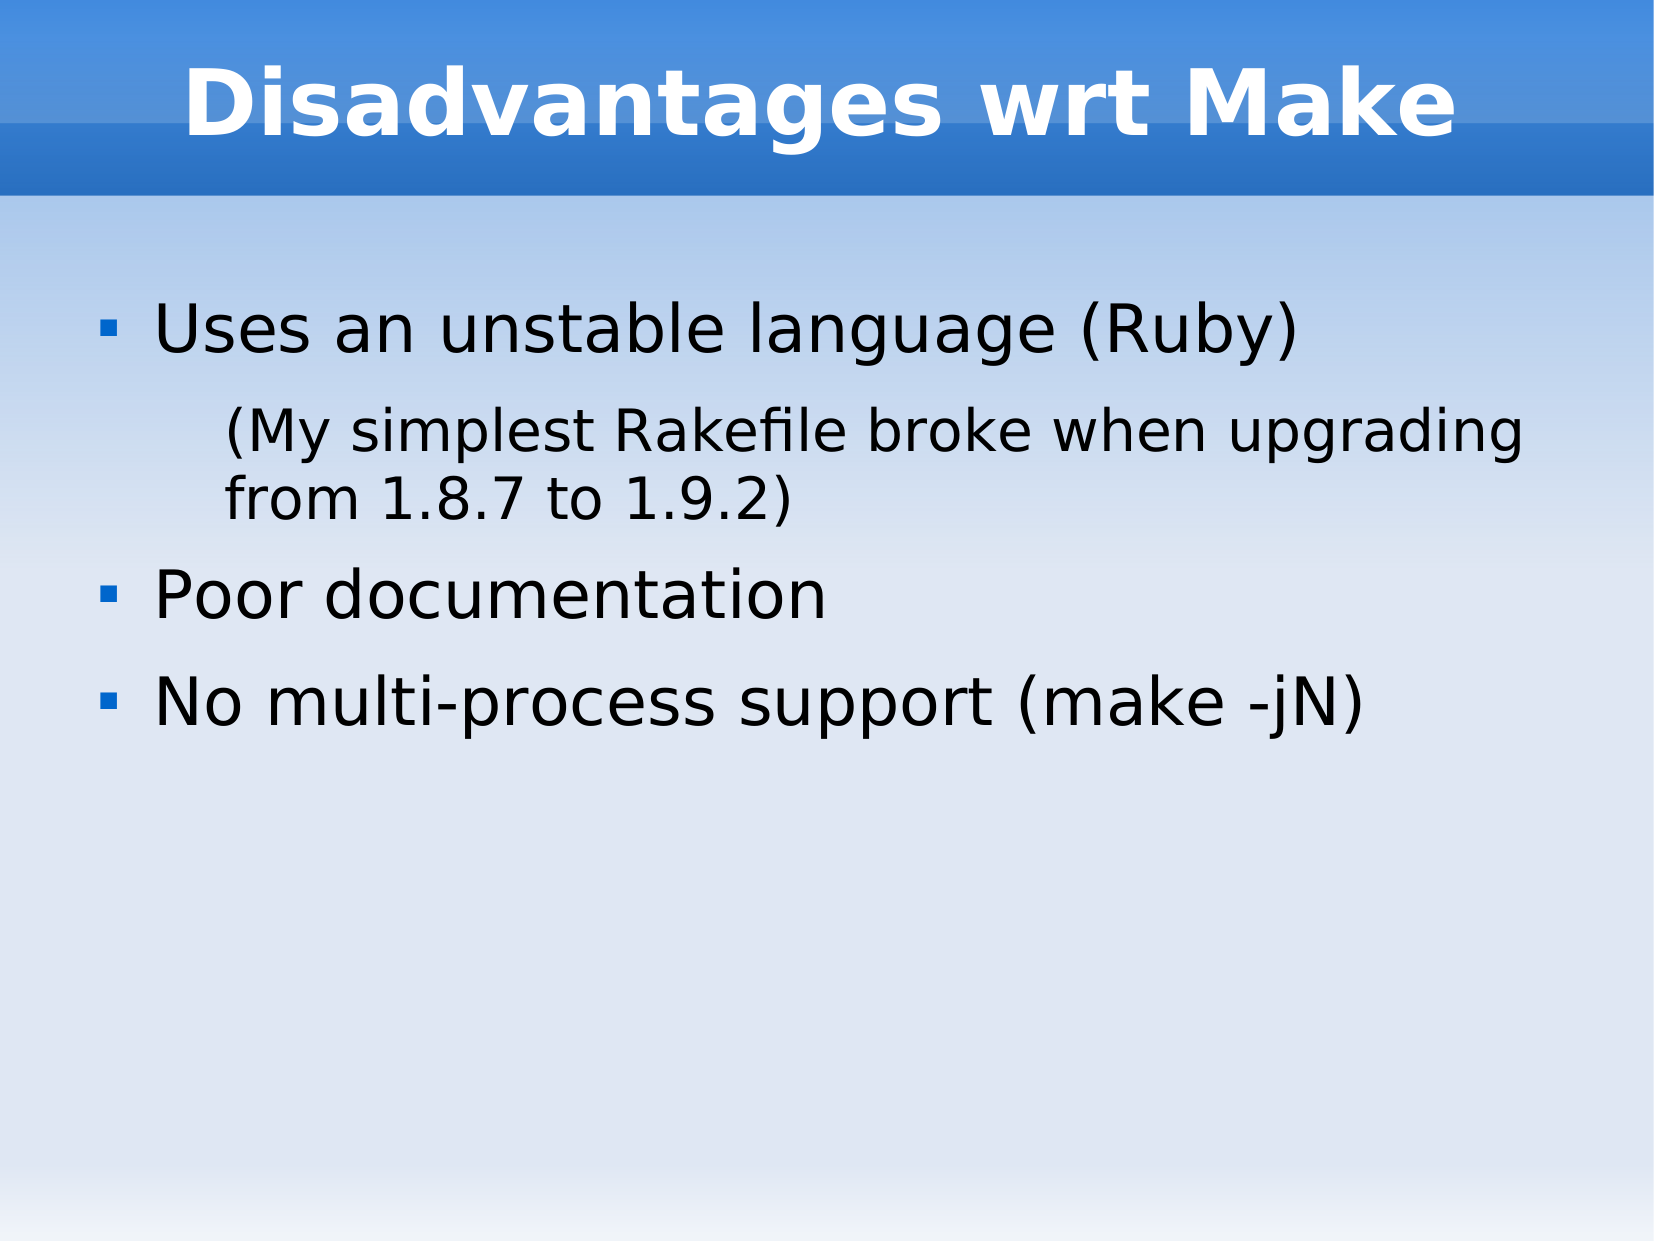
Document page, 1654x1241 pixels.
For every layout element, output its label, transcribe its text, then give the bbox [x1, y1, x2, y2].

list Uses an unstable language (Ruby) (My simplest Rakefile broke when upgrading from 1.8.7 to 1.9.2) Poor documentation No multi-process support (make -jN) [82, 290, 1571, 1109]
picture [0, 0, 1654, 1241]
title Disadvantages wrt Make [76, 0, 1565, 208]
